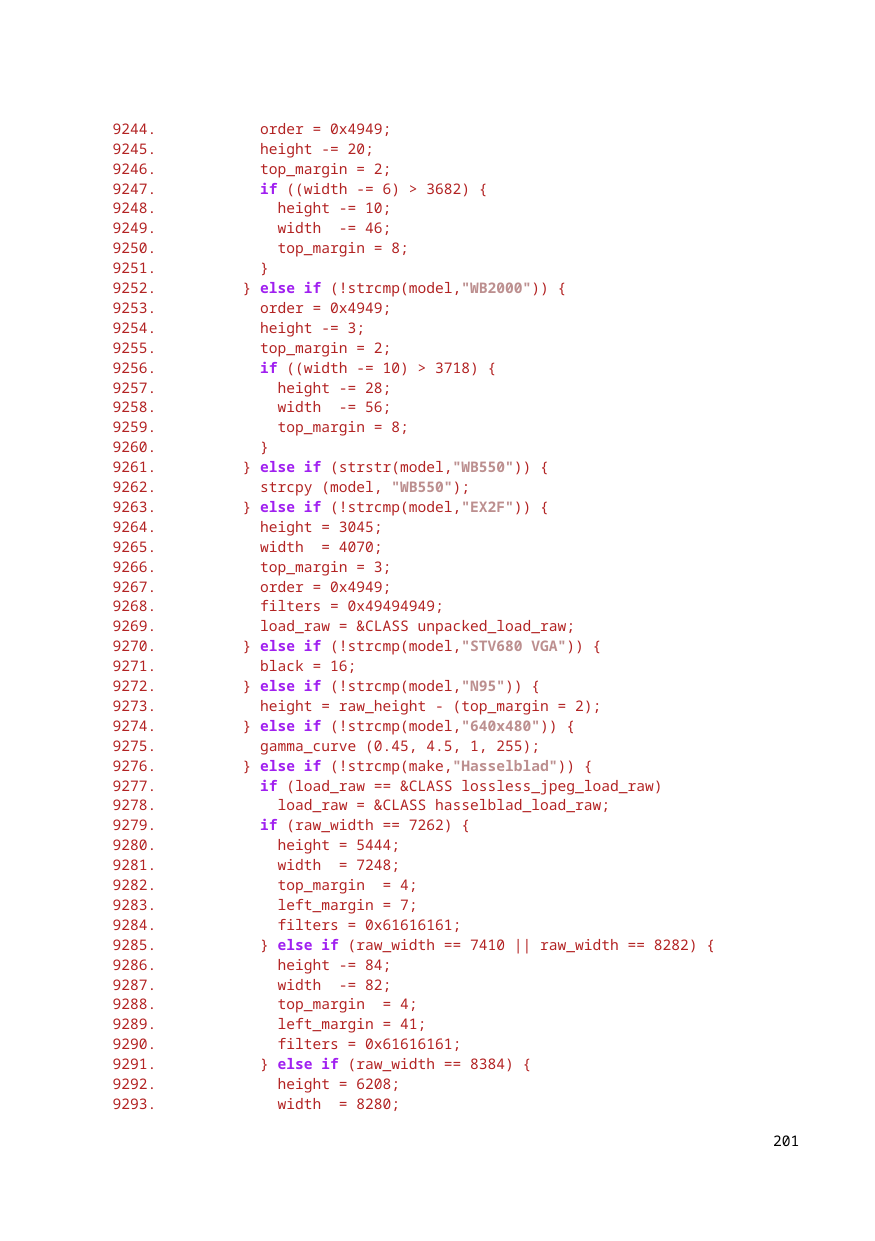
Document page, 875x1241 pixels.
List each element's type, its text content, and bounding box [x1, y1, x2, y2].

list order = 0x4949; [112, 576, 799, 596]
list order = 0x4949; [112, 119, 799, 139]
list order = 0x4949; [112, 298, 799, 318]
list load_raw = &CLASS unpacked_load_raw; [112, 616, 799, 636]
list if ((width -= 6) > 3682) { [112, 178, 799, 198]
list } else if (!strcmp(make,"Hasselblad")) { [112, 755, 799, 775]
list filters = 0x49494949; [112, 596, 799, 616]
list black = 16; [112, 656, 799, 676]
list filters = 0x61616161; [112, 914, 799, 934]
list height = 6208; [112, 1074, 799, 1094]
list } else if (!strcmp(model,"WB2000")) { [112, 278, 799, 298]
list top_margin = 4; [112, 875, 799, 895]
list width = 8280; [112, 1094, 799, 1113]
list top_margin = 2; [112, 338, 799, 357]
list width = 7248; [112, 855, 799, 875]
list gamma_curve (0.45, 4.5, 1, 255); [112, 736, 799, 755]
list width -= 56; [112, 397, 799, 417]
list height = raw_height - (top_margin = 2); [112, 696, 799, 716]
list height -= 28; [112, 377, 799, 397]
list } else if (!strcmp(model,"EX2F")) { [112, 497, 799, 517]
list strcpy (model, "WB550"); [112, 477, 799, 497]
list top_margin = 2; [112, 158, 799, 178]
list load_raw = &CLASS hasselblad_load_raw; [112, 795, 799, 815]
list left_margin = 41; [112, 1014, 799, 1034]
list top_margin = 8; [112, 238, 799, 258]
list top_margin = 3; [112, 556, 799, 576]
list width -= 46; [112, 218, 799, 238]
list height -= 20; [112, 139, 799, 158]
list filters = 0x61616161; [112, 1034, 799, 1054]
list } else if (strstr(model,"WB550")) { [112, 457, 799, 477]
list } else if (!strcmp(model,"N95")) { [112, 676, 799, 696]
list width -= 82; [112, 974, 799, 994]
list height = 3045; [112, 517, 799, 537]
list } else if (raw_width == 8384) { [112, 1054, 799, 1074]
list height -= 10; [112, 198, 799, 218]
list } else if (!strcmp(model,"STV680 VGA")) { [112, 636, 799, 656]
list left_margin = 7; [112, 895, 799, 914]
list height = 5444; [112, 835, 799, 855]
list } [112, 258, 799, 278]
list } else if (raw_width == 7410 || raw_width == 8282) { [112, 934, 799, 954]
list height -= 3; [112, 318, 799, 338]
list if ((width -= 10) > 3718) { [112, 357, 799, 377]
list if (load_raw == &CLASS lossless_jpeg_load_raw) [112, 775, 799, 795]
list width = 4070; [112, 537, 799, 556]
list } [112, 437, 799, 457]
list } else if (!strcmp(model,"640x480")) { [112, 716, 799, 736]
list top_margin = 8; [112, 417, 799, 437]
list top_margin = 4; [112, 994, 799, 1014]
list if (raw_width == 7262) { [112, 815, 799, 835]
list height -= 84; [112, 954, 799, 974]
